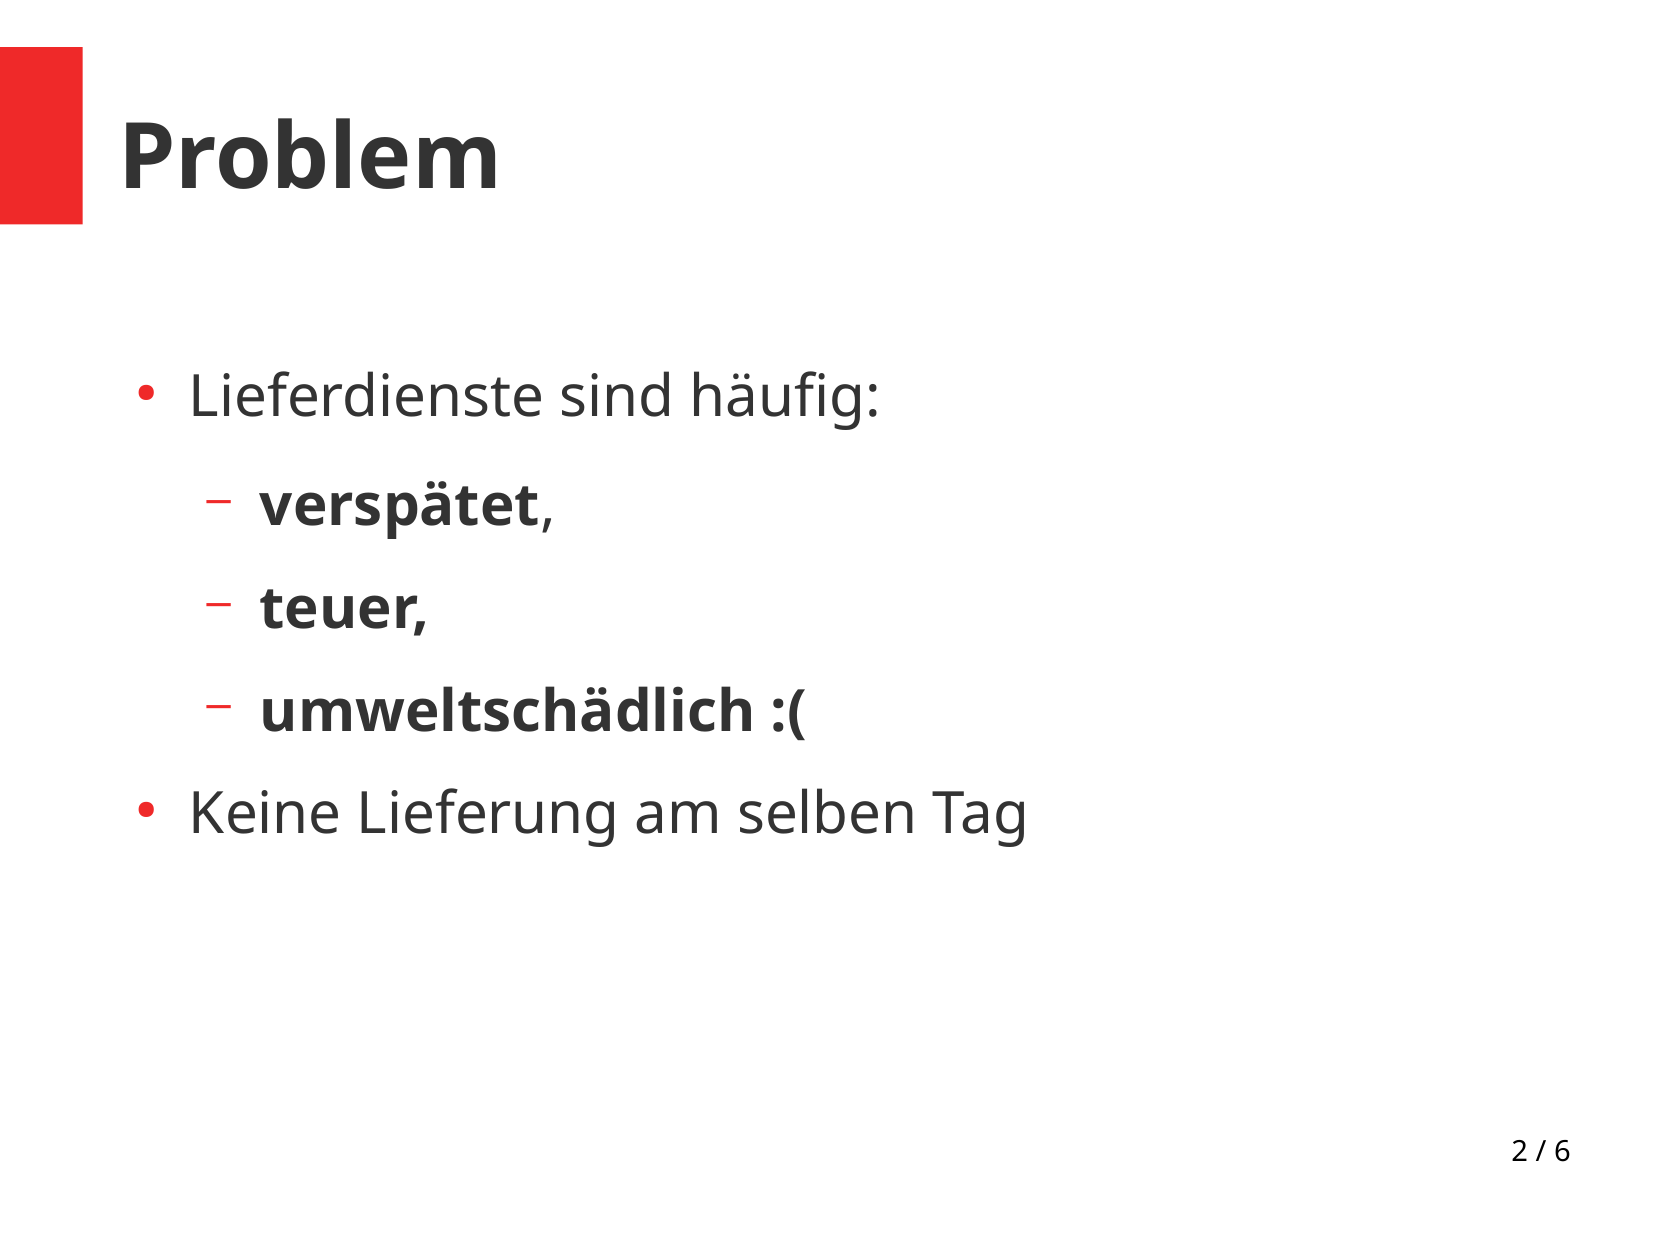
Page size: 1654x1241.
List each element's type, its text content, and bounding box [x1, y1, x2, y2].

title Problem [118, 49, 1571, 257]
list Lieferdienste sind häufig: verspätet, teuer, umweltschädlich :( Keine Lieferung am selben Tag [118, 354, 1536, 1074]
